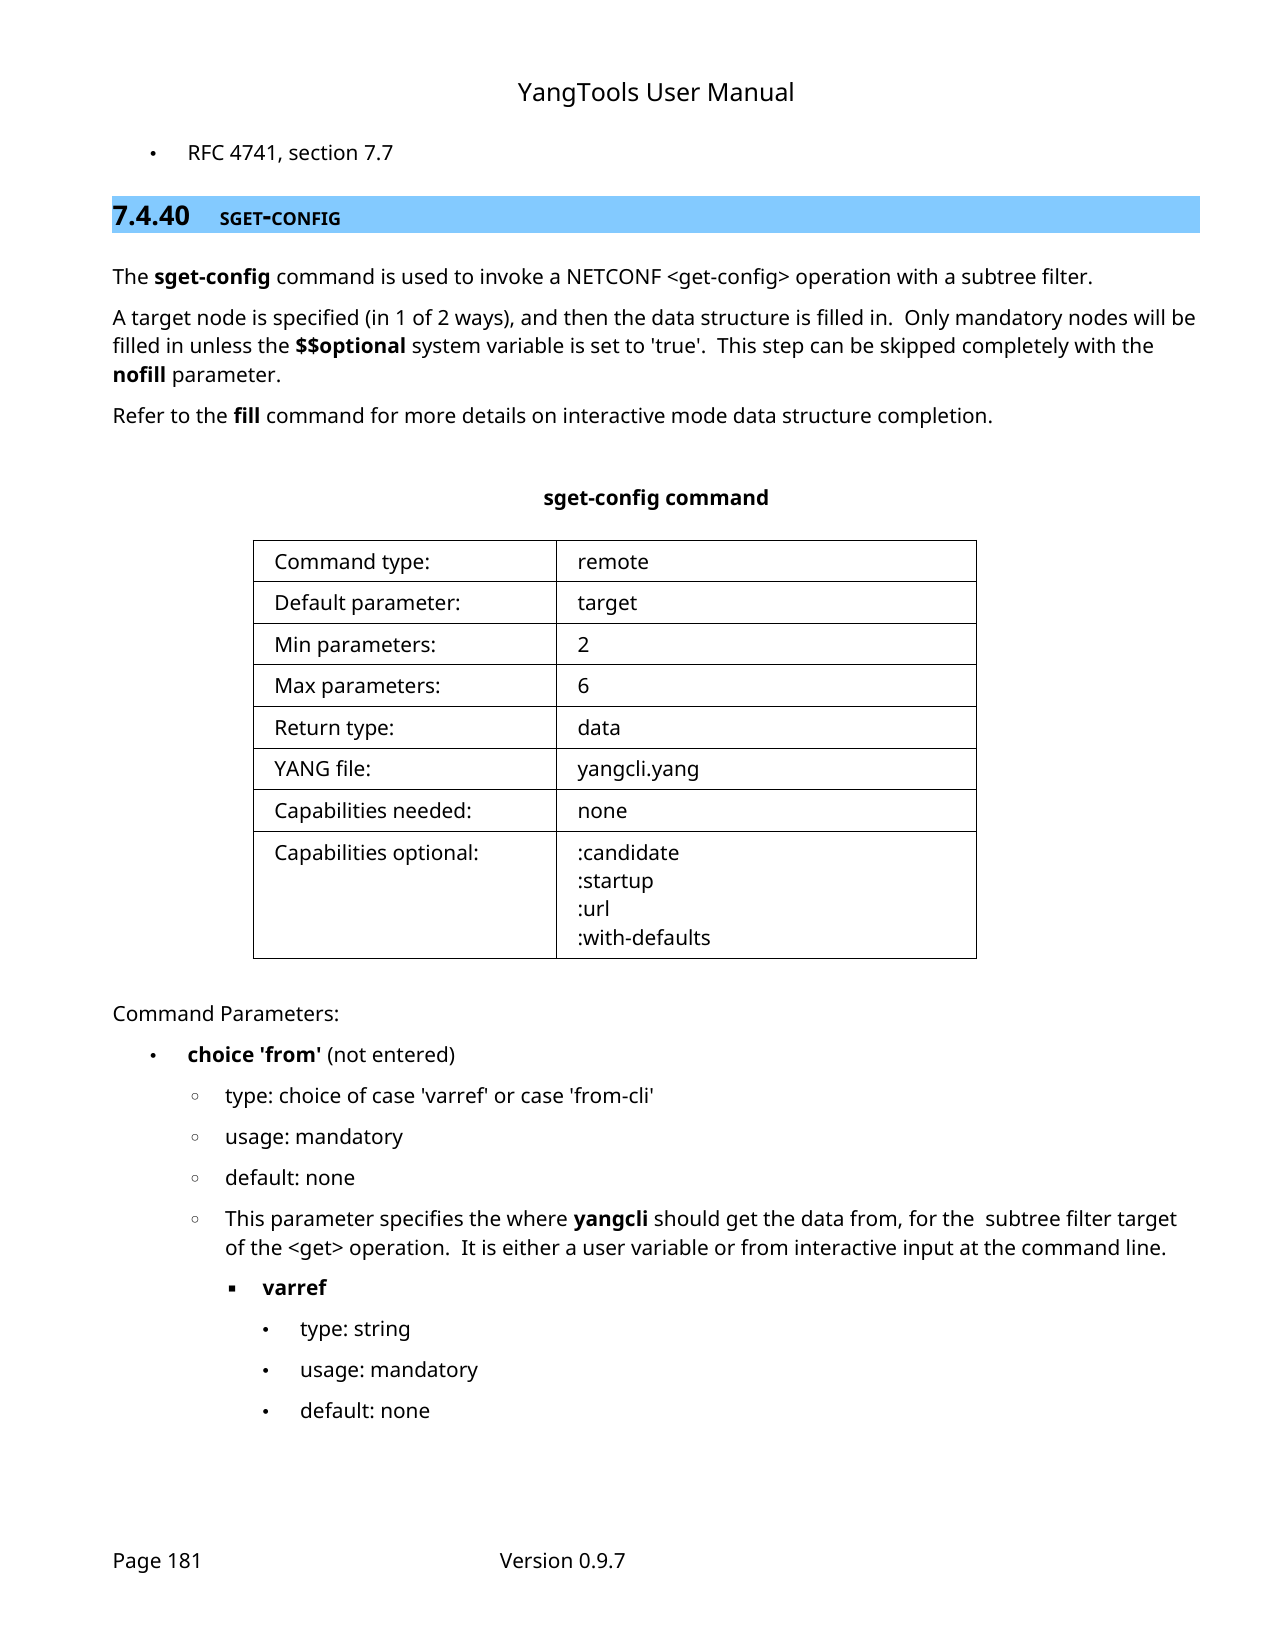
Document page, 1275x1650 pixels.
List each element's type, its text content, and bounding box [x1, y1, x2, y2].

list varref [225, 1273, 1200, 1302]
list type: string [262, 1314, 1200, 1343]
text Refer to the fill command for more details on interactive mode data structure completion. [112, 401, 1200, 429]
text The sget-config command is used to invoke a NETCONF <get-config> operation with a subtree filter. [112, 262, 1200, 291]
table_cell :candidate :startup :url :with-defaults [557, 832, 976, 957]
table_cell Min parameters: [254, 624, 556, 664]
table_cell yangcli.yang [557, 749, 976, 789]
table_cell target [557, 582, 976, 623]
list default: none [262, 1396, 1200, 1425]
table_cell Capabilities optional: [254, 832, 556, 957]
list type: choice of case 'varref' or case 'from-cli' [187, 1081, 1200, 1110]
list This parameter specifies the where yangcli should get the data from, for the subtree filter target of the <get> operation. It is either a user variable or from interactive input at the command line. [187, 1204, 1200, 1261]
subtitle sget-config [112, 196, 1200, 233]
table_cell YANG file: [254, 749, 556, 789]
table_cell Capabilities needed: [254, 790, 556, 831]
list RFC 4741, section 7.7 [150, 138, 1200, 167]
table_cell none [557, 790, 976, 831]
text Command Parameters: [112, 999, 1200, 1028]
table_header Command type: [254, 541, 556, 581]
list usage: mandatory [187, 1122, 1200, 1151]
table_header remote [557, 541, 976, 581]
list default: none [187, 1163, 1200, 1192]
subtitle sget-config command [127, 483, 1185, 511]
table_cell 2 [557, 624, 976, 664]
table_cell data [557, 707, 976, 747]
list usage: mandatory [262, 1355, 1200, 1384]
list choice 'from' (not entered) [150, 1040, 1200, 1069]
table_cell Return type: [254, 707, 556, 747]
table_cell Default parameter: [254, 582, 556, 623]
table_cell 6 [557, 665, 976, 706]
text A target node is specified (in 1 of 2 ways), and then the data structure is filled in. Only mandatory nodes will be filled in unless the $$optional system variable is set to 'true'. This step can be skipped completely with the nofill parameter. [112, 303, 1200, 388]
table_cell Max parameters: [254, 665, 556, 706]
